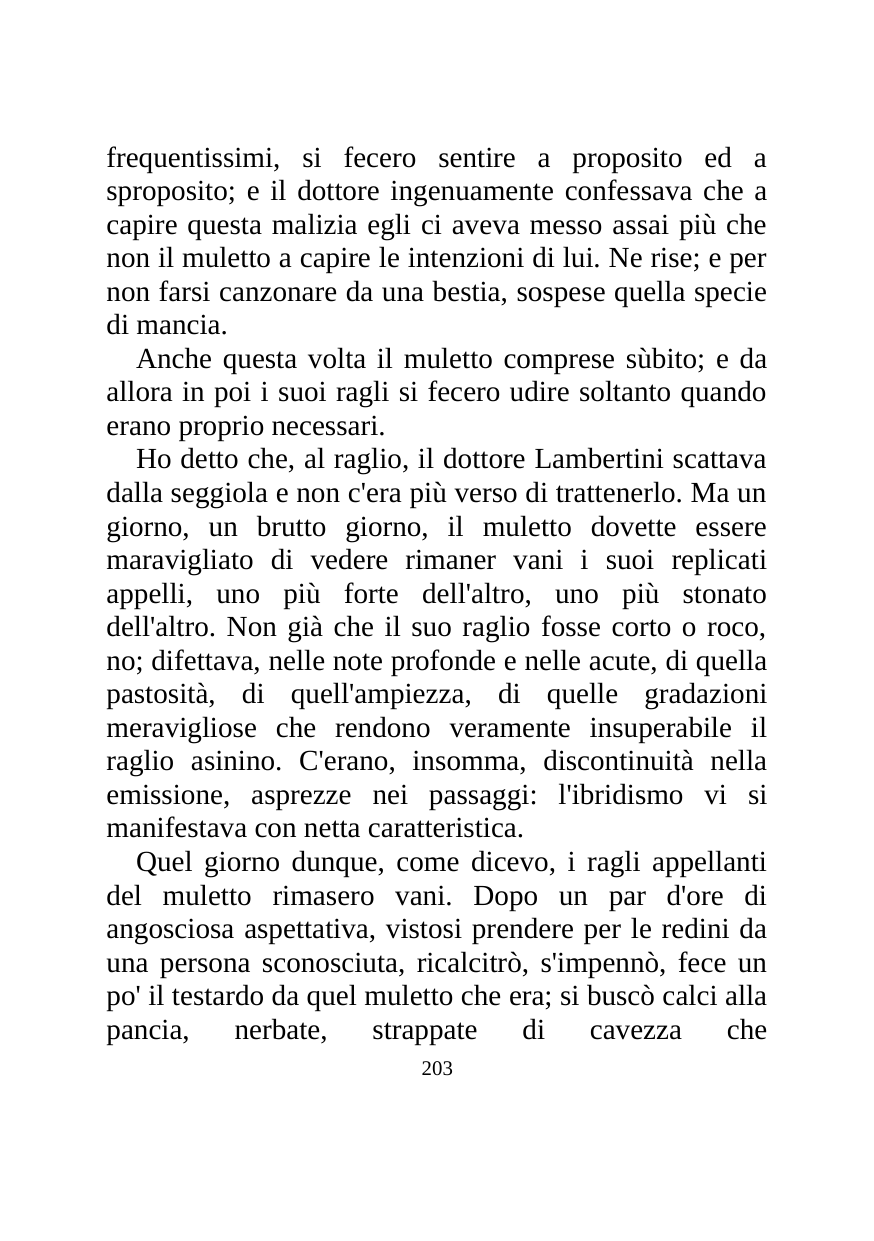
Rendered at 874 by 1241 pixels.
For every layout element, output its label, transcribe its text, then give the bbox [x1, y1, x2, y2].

text Quel giorno dunque, come dicevo, i ragli appellanti del muletto rimasero vani. Dopo un par d'ore di angosciosa aspettativa, vistosi prendere per le redini da una persona sconosciuta, ricalcitrò, s'impennò, fece un po' il testardo da quel muletto che era; si buscò calci alla pancia, nerbate, strappate di cavezza che [106, 844, 768, 1045]
text Anche questa volta il muletto comprese sùbito; e da allora in poi i suoi ragli si fecero udire soltanto quando erano proprio necessari. [106, 341, 768, 442]
text frequentissimi, si fecero sentire a proposito ed a sproposito; e il dottore ingenuamente confessava che a capire questa malizia egli ci aveva messo assai più che non il muletto a capire le intenzioni di lui. Ne rise; e per non farsi canzonare da una bestia, sospese quella specie di mancia. [106, 140, 768, 341]
text Ho detto che, al raglio, il dottore Lambertini scattava dalla seggiola e non c'era più verso di trattenerlo. Ma un giorno, un brutto giorno, il muletto dovette essere maravigliato di vedere rimaner vani i suoi replicati appelli, uno più forte dell'altro, uno più stonato dell'altro. Non già che il suo raglio fosse corto o roco, no; difettava, nelle note profonde e nelle acute, di quella pastosità, di quell'ampiezza, di quelle gradazioni meravigliose che rendono veramente insuperabile il raglio asinino. C'erano, insomma, discontinuità nella emissione, asprezze nei passaggi: l'ibridismo vi si manifestava con netta caratteristica. [106, 442, 768, 844]
